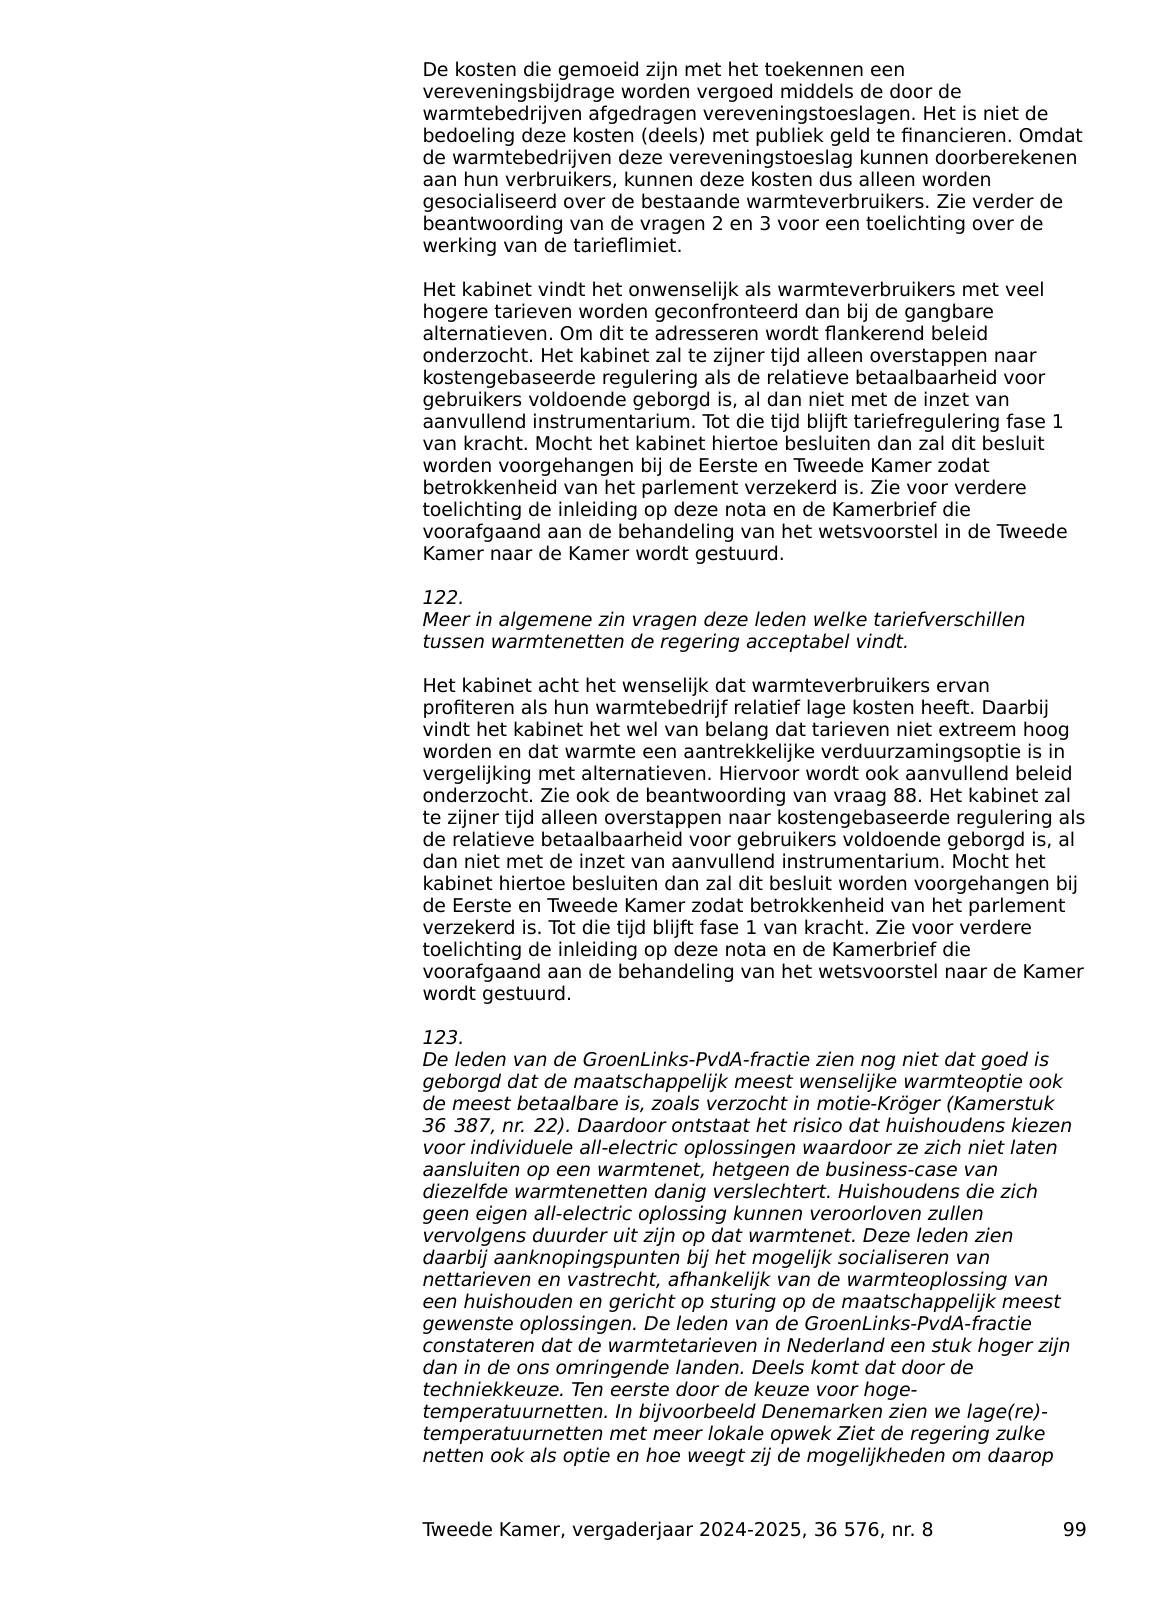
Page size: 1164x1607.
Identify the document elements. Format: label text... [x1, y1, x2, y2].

text 122. [422, 587, 1087, 609]
text Het kabinet acht het wenselijk dat warmteverbruikers ervan profiteren als hun warmtebedrijf relatief lage kosten heeft. Daarbij vindt het kabinet het wel van belang dat tarieven niet extreem hoog worden en dat warmte een aantrekkelijke verduurzamingsoptie is in vergelijking met alternatieven. Hiervoor wordt ook aanvullend beleid onderzocht. Zie ook de beantwoording van vraag 88. Het kabinet zal te zijner tijd alleen overstappen naar kostengebaseerde regulering als de relatieve betaalbaarheid voor gebruikers voldoende geborgd is, al dan niet met de inzet van aanvullend instrumentarium. Mocht het kabinet hiertoe besluiten dan zal dit besluit worden voorgehangen bij de Eerste en Tweede Kamer zodat betrokkenheid van het parlement verzekerd is. Tot die tijd blijft fase 1 van kracht. Zie voor verdere toelichting de inleiding op deze nota en de Kamerbrief die voorafgaand aan de behandeling van het wetsvoorstel naar de Kamer wordt gestuurd. [422, 675, 1087, 1005]
text De kosten die gemoeid zijn met het toekennen een vereveningsbijdrage worden vergoed middels de door de warmtebedrijven afgedragen vereveningstoeslagen. Het is niet de bedoeling deze kosten (deels) met publiek geld te financieren. Omdat de warmtebedrijven deze vereveningstoeslag kunnen doorberekenen aan hun verbruikers, kunnen deze kosten dus alleen worden gesocialiseerd over de bestaande warmteverbruikers. Zie verder de beantwoording van de vragen 2 en 3 voor een toelichting over de werking van de tarieflimiet. [422, 59, 1087, 257]
text Meer in algemene zin vragen deze leden welke tariefverschillen tussen warmtenetten de regering acceptabel vindt. [422, 609, 1087, 653]
text De leden van de GroenLinks-PvdA-fractie zien nog niet dat goed is geborgd dat de maatschappelijk meest wenselijke warmteoptie ook de meest betaalbare is, zoals verzocht in motie-Kröger (Kamerstuk 36 387, nr. 22). Daardoor ontstaat het risico dat huishoudens kiezen voor individuele all-electric oplossingen waardoor ze zich niet laten aansluiten op een warmtenet, hetgeen de business-case van diezelfde warmtenetten danig verslechtert. Huishoudens die zich geen eigen all-electric oplossing kunnen veroorloven zullen vervolgens duurder uit zijn op dat warmtenet. Deze leden zien daarbij aanknopingspunten bij het mogelijk socialiseren van nettarieven en vastrecht, afhankelijk van de warmteoplossing van een huishouden en gericht op sturing op de maatschappelijk meest gewenste oplossingen. De leden van de GroenLinks-PvdA-fractie constateren dat de warmtetarieven in Nederland een stuk hoger zijn dan in de ons omringende landen. Deels komt dat door de techniekkeuze. Ten eerste door de keuze voor hoge-temperatuurnetten. In bijvoorbeeld Denemarken zien we lage(re)-temperatuurnetten met meer lokale opwek Ziet de regering zulke netten ook als optie en hoe weegt zij de mogelijkheden om daarop [422, 1049, 1087, 1467]
text Het kabinet vindt het onwenselijk als warmteverbruikers met veel hogere tarieven worden geconfronteerd dan bij de gangbare alternatieven. Om dit te adresseren wordt flankerend beleid onderzocht. Het kabinet zal te zijner tijd alleen overstappen naar kostengebaseerde regulering als de relatieve betaalbaarheid voor gebruikers voldoende geborgd is, al dan niet met de inzet van aanvullend instrumentarium. Tot die tijd blijft tariefregulering fase 1 van kracht. Mocht het kabinet hiertoe besluiten dan zal dit besluit worden voorgehangen bij de Eerste en Tweede Kamer zodat betrokkenheid van het parlement verzekerd is. Zie voor verdere toelichting de inleiding op deze nota en de Kamerbrief die voorafgaand aan de behandeling van het wetsvoorstel in de Tweede Kamer naar de Kamer wordt gestuurd. [422, 279, 1087, 565]
text 123. [422, 1027, 1087, 1049]
